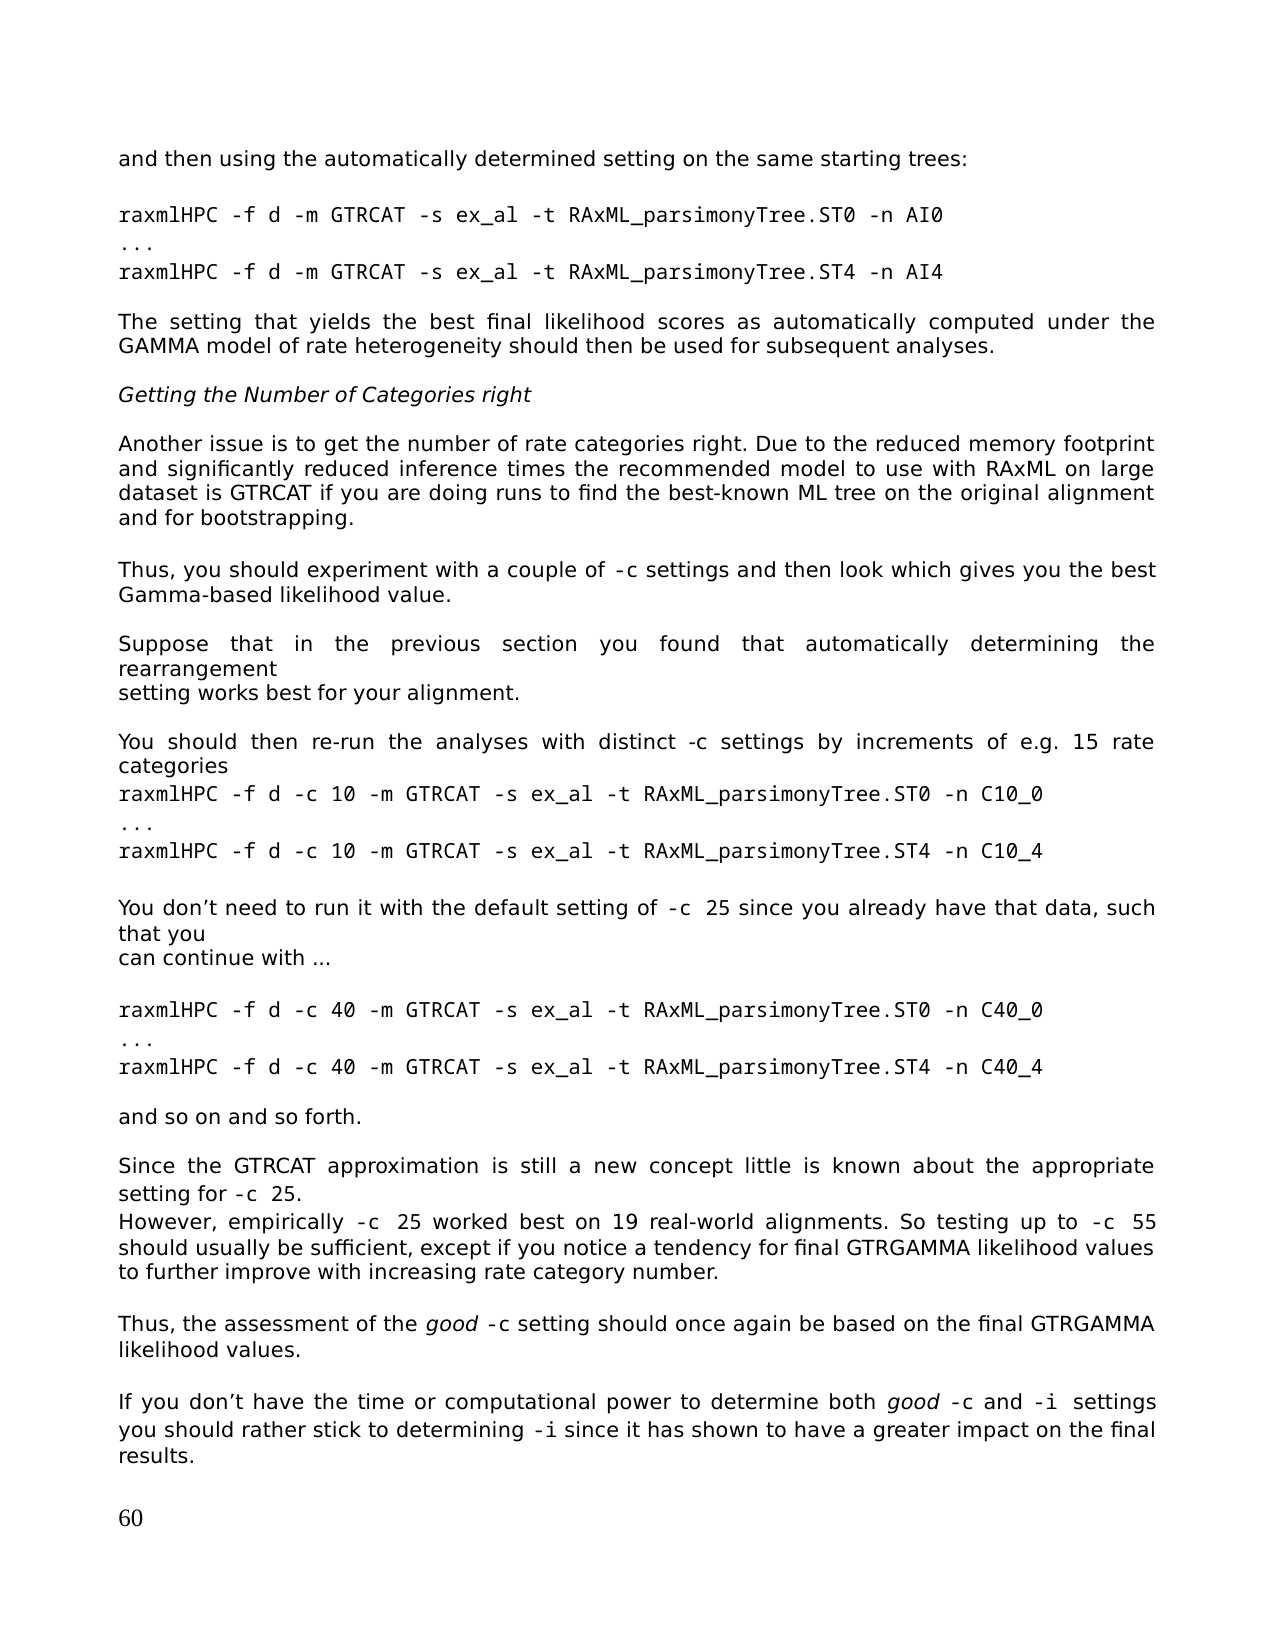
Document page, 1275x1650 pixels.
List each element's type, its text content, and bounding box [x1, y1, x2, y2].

text raxmlHPC -f d -c 10 -m GTRCAT -s ex_al -t RAxML_parsimonyTree.ST4 -n C10_4 [118, 836, 1157, 864]
text Since the GTRCAT approximation is still a new concept little is known about the appropriate setting for -c 25. [118, 1154, 1157, 1207]
text and then using the automatically determined setting on the same starting trees: [118, 147, 1157, 171]
text Getting the Number of Categories right [118, 383, 1157, 408]
text ... [118, 807, 1157, 836]
text Another issue is to get the number of rate categories right. Due to the reduced memory footprint and significantly reduced inference times the recommended model to use with RAxML on large dataset is GTRCAT if you are doing runs to find the best-known ML tree on the original alignment and for bootstrapping. [118, 432, 1157, 530]
text You don’t need to run it with the default setting of -c 25 since you already have that data, such that you [118, 893, 1157, 946]
text Thus, the assessment of the good -c setting should once again be based on the final GTRGAMMA likelihood values. [118, 1309, 1157, 1362]
text However, empirically -c 25 worked best on 19 real-world alignments. So testing up to -c 55 should usually be sufficient, except if you notice a tendency for final GTRGAMMA likelihood values to further improve with increasing rate category number. [118, 1207, 1157, 1285]
text You should then re-run the analyses with distinct -c settings by increments of e.g. 15 rate categories [118, 730, 1157, 779]
text Suppose that in the previous section you found that automatically determining the rearrangement [118, 632, 1157, 681]
text If you don’t have the time or computational power to determine both good -c and -i settings you should rather stick to determining -i since it has shown to have a greater impact on the final results. [118, 1387, 1157, 1468]
text ... [118, 1024, 1157, 1052]
text raxmlHPC -f d -m GTRCAT -s ex_al -t RAxML_parsimonyTree.ST4 -n AI4 [118, 257, 1157, 285]
text raxmlHPC -f d -c 40 -m GTRCAT -s ex_al -t RAxML_parsimonyTree.ST4 -n C40_4 [118, 1052, 1157, 1081]
text ... [118, 228, 1157, 257]
text raxmlHPC -f d -c 10 -m GTRCAT -s ex_al -t RAxML_parsimonyTree.ST0 -n C10_0 [118, 779, 1157, 807]
text The setting that yields the best final likelihood scores as automatically computed under the GAMMA model of rate heterogeneity should then be used for subsequent analyses. [118, 310, 1157, 359]
text raxmlHPC -f d -m GTRCAT -s ex_al -t RAxML_parsimonyTree.ST0 -n AI0 [118, 200, 1157, 228]
text and so on and so forth. [118, 1105, 1157, 1130]
text setting works best for your alignment. [118, 681, 1157, 706]
text Thus, you should experiment with a couple of -c settings and then look which gives you the best Gamma-based likelihood value. [118, 554, 1157, 608]
text raxmlHPC -f d -c 40 -m GTRCAT -s ex_al -t RAxML_parsimonyTree.ST0 -n C40_0 [118, 995, 1157, 1024]
text can continue with ... [118, 946, 1157, 971]
